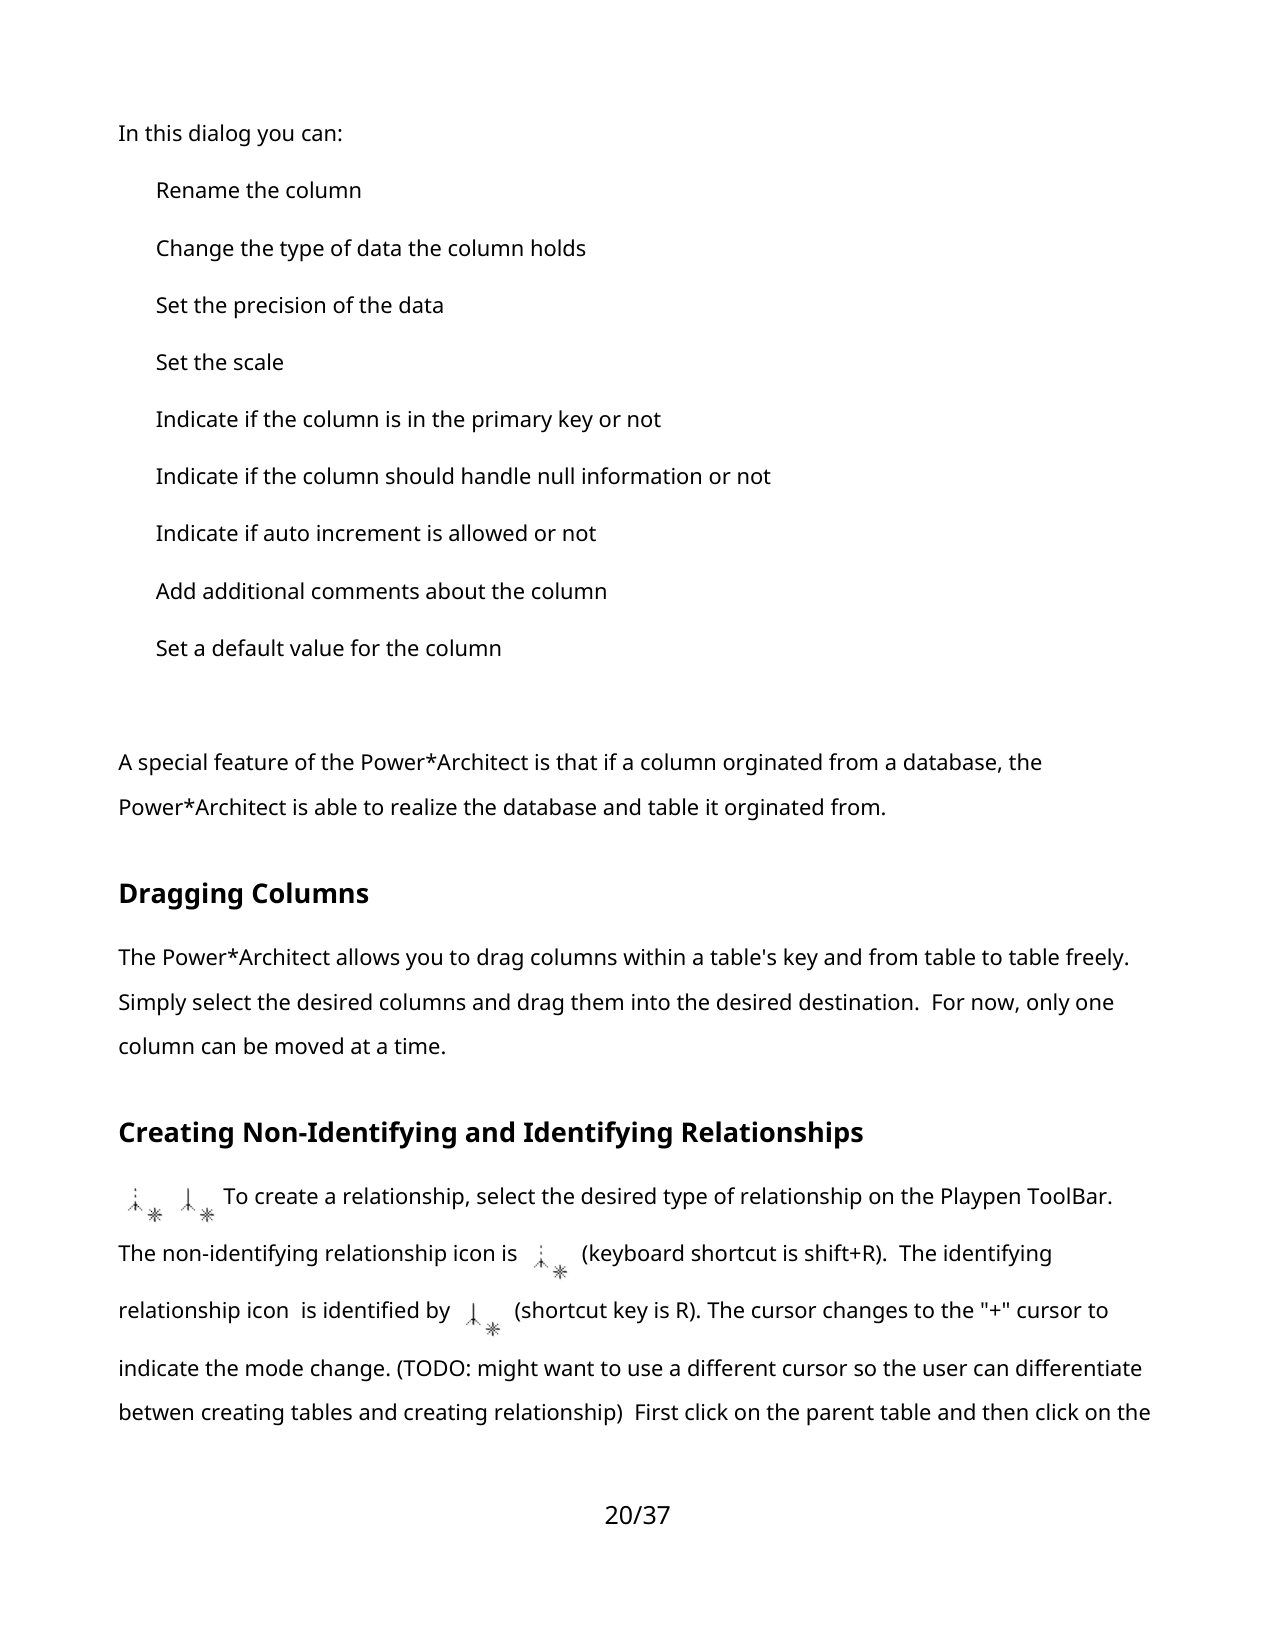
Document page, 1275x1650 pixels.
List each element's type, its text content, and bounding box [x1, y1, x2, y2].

text Set a default value for the column [156, 633, 1157, 663]
text Set the precision of the data [156, 290, 1157, 319]
picture [531, 1243, 569, 1281]
text To create a relationship, select the desired type of relationship on the Playpen ToolBar. The non-identifying relationship icon is (keyboard shortcut is shift+R). The identifying relationship icon is identified by (shortcut key is R). The cursor changes to the "+" cursor to indicate the mode change. (TODO: might want to use a different cursor so the user can differentiate betwen creating tables and creating relationship) First click on the parent table and then click on the [118, 1181, 1157, 1427]
text Indicate if auto increment is allowed or not [156, 518, 1157, 548]
text In this dialog you can: [118, 118, 1157, 148]
subtitle Dragging Columns [118, 874, 1157, 911]
picture [125, 1186, 164, 1224]
text Indicate if the column is in the primary key or not [156, 404, 1157, 434]
text Change the type of data the column holds [156, 232, 1157, 262]
text Rename the column [156, 175, 1157, 205]
text Set the scale [156, 347, 1157, 377]
subtitle Creating Non-Identifying and Identifying Relationships [118, 1113, 1157, 1150]
picture [178, 1186, 216, 1224]
text Add additional comments about the column [156, 576, 1157, 605]
text A special feature of the Power*Architect is that if a column orginated from a database, the Power*Architect is able to realize the database and table it orginated from. [118, 747, 1157, 822]
text Indicate if the column should handle null information or not [156, 461, 1157, 491]
picture [463, 1300, 502, 1338]
text The Power*Architect allows you to drag columns within a table's key and from table to table freely. Simply select the desired columns and drag them into the desired destination. For now, only one column can be moved at a time. [118, 942, 1157, 1061]
